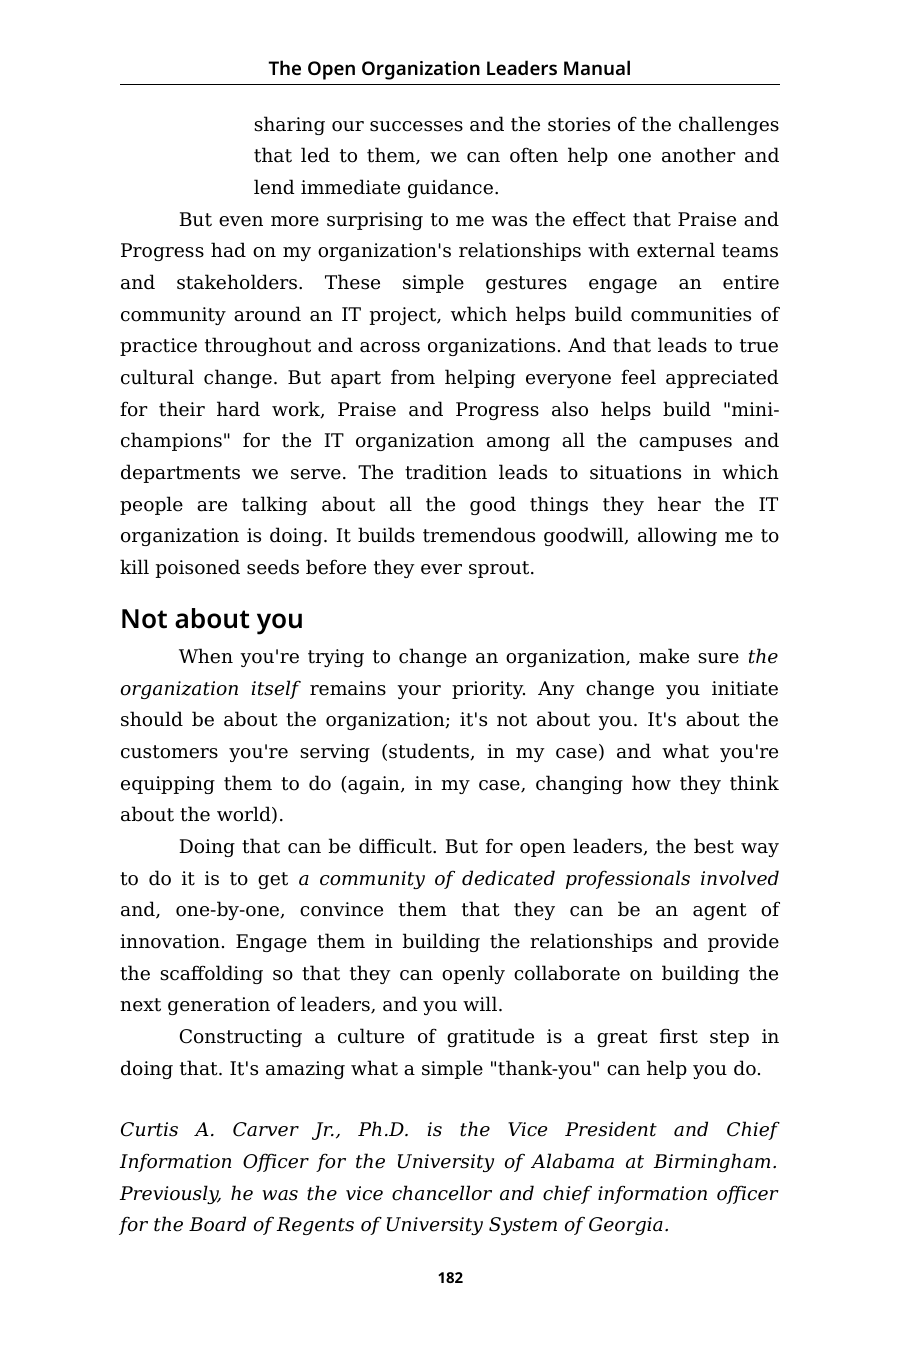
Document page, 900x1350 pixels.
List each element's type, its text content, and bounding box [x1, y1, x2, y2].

text Doing that can be difficult. But for open leaders, the best way to do it is to get a community of dedicated professionals involved and, one-by-one, convince them that they can be an agent of innovation. Engage them in building the relationships and provide the scaffolding so that they can openly collaborate on building the next generation of leaders, and you will. [120, 836, 780, 1016]
subtitle Not about you [120, 604, 780, 634]
text When you're trying to change an organization, make sure the organization itself remains your priority. Any change you initiate should be about the organization; it's not about you. It's about the customers you're serving (students, in my case) and what you're equipping them to do (again, in my case, changing how they think about the world). [120, 646, 780, 826]
text But even more surprising to me was the effect that Praise and Progress had on my organization's relationships with external teams and stakeholders. These simple gestures engage an entire community around an IT project, which helps build communities of practice throughout and across organizations. And that leads to true cultural change. But apart from helping everyone feel appreciated for their hard work, Praise and Progress also helps build "mini-champions" for the IT organization among all the campuses and departments we serve. The tradition leads to situations in which people are talking about all the good things they hear the IT organization is doing. It builds tremendous goodwill, allowing me to kill poisoned seeds before they ever sprout. [120, 209, 780, 579]
list sharing our successes and the stories of the challenges that led to them, we can often help one another and lend immediate guidance. [216, 114, 780, 199]
text Curtis A. Carver Jr., Ph.D. is the Vice President and Chief Information Officer for the University of Alabama at Birmingham. Previously, he was the vice chancellor and chief information officer for the Board of Regents of University System of Georgia. [120, 1119, 780, 1236]
text Constructing a culture of gratitude is a great first step in doing that. It's amazing what a simple "thank-you" can help you do. [120, 1026, 780, 1080]
